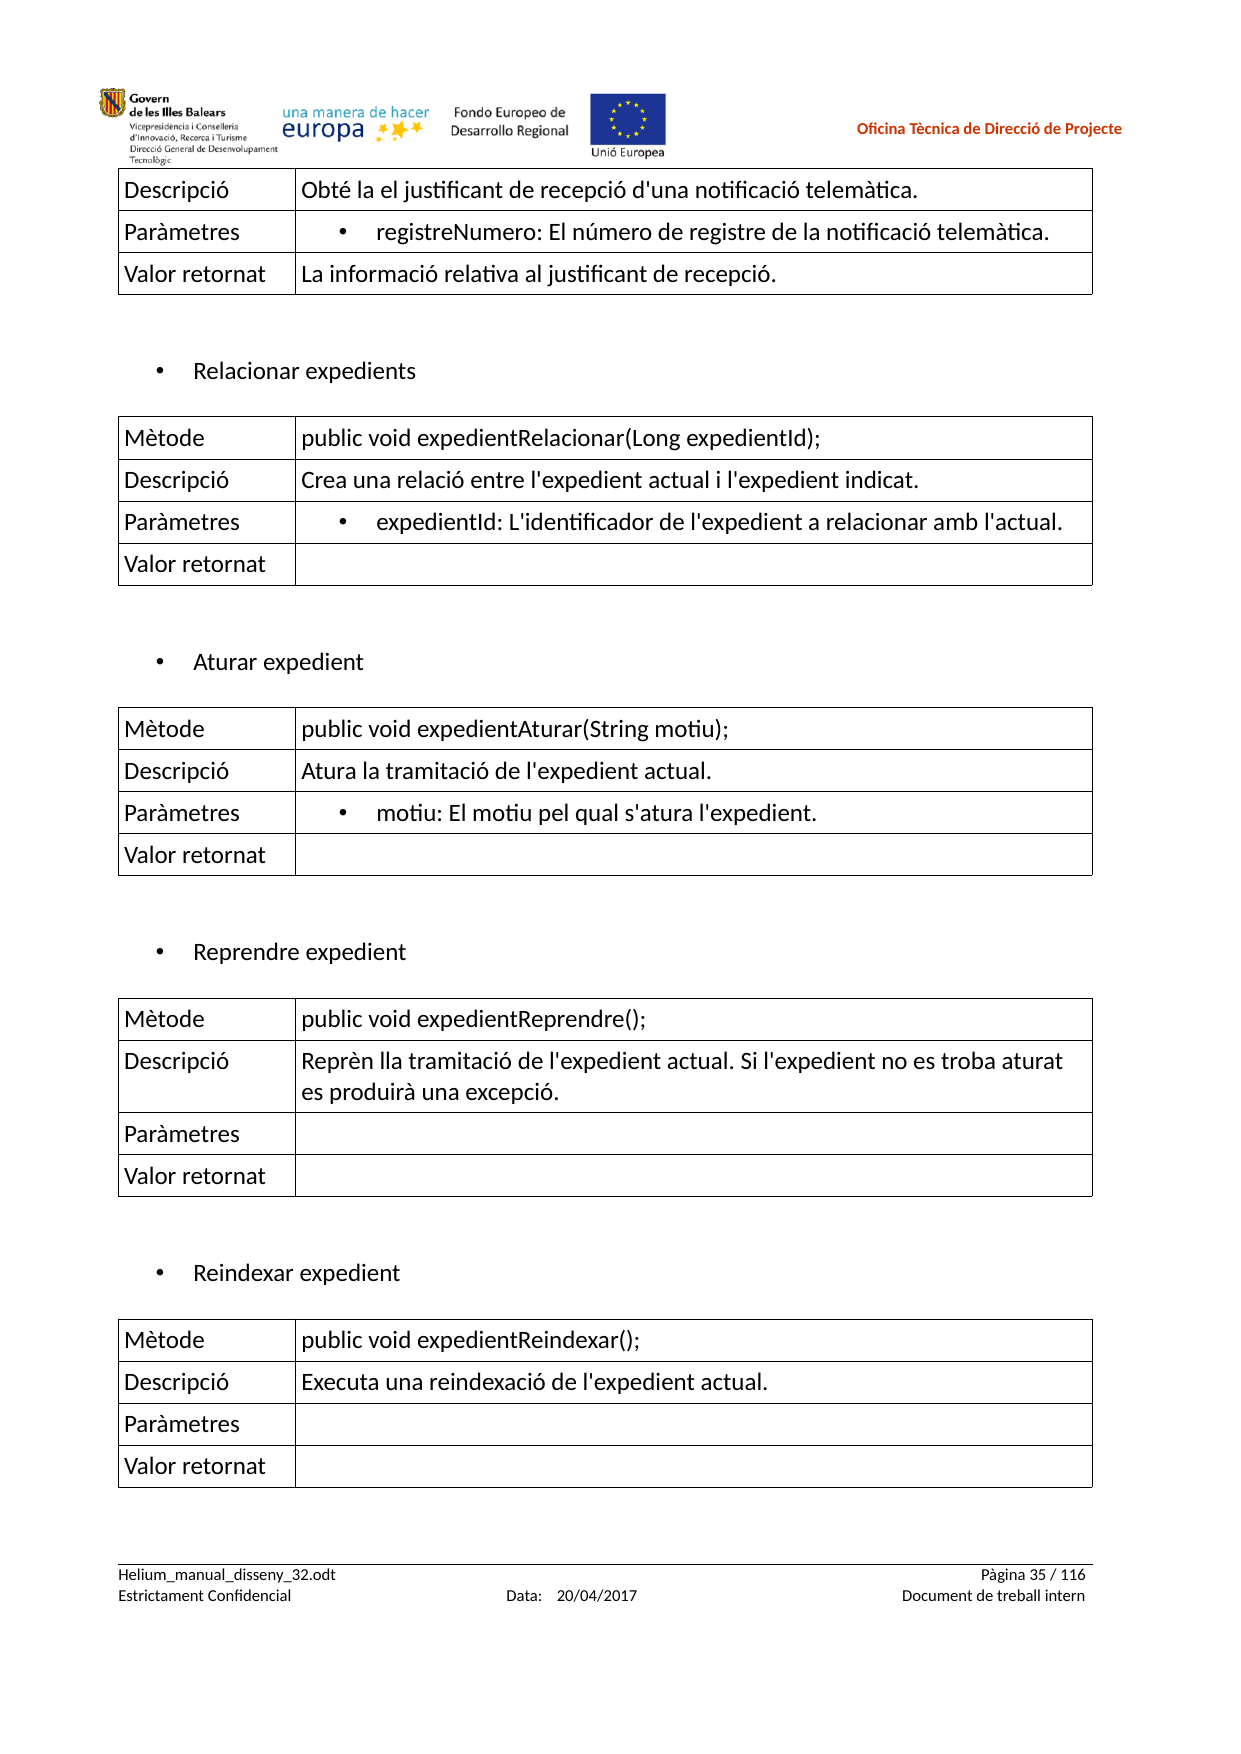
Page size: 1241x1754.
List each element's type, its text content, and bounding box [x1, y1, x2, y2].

table_cell [296, 1113, 1092, 1154]
table_cell Descripció [119, 460, 295, 501]
list Reprendre expedient [156, 936, 1122, 967]
table_cell Paràmetres [119, 1404, 295, 1445]
table_cell Valor retornat [119, 253, 295, 294]
table_cell Reprèn lla tramitació de l'expedient actual. Si l'expedient no es troba aturat es produirà una excepció. [296, 1041, 1092, 1112]
table_cell [296, 544, 1092, 585]
table_header public void expedientRelacionar(Long expedientId); [296, 417, 1092, 458]
table_cell [296, 1446, 1092, 1487]
table_cell La informació relativa al justificant de recepció. [296, 253, 1092, 294]
table_header Mètode [119, 999, 295, 1039]
list Reindexar expedient [156, 1257, 1122, 1288]
table_header public void expedientReindexar(); [296, 1320, 1092, 1361]
table_cell Paràmetres [119, 1113, 295, 1154]
table_cell Descripció [119, 750, 295, 791]
table_header Mètode [119, 417, 295, 458]
table_cell [296, 1155, 1092, 1196]
picture [99, 87, 668, 166]
table_cell Descripció [119, 1362, 295, 1403]
table_cell Descripció [119, 1041, 295, 1112]
table_cell Executa una reindexació de l'expedient actual. [296, 1362, 1092, 1403]
table_cell Descripció [119, 169, 295, 210]
table_cell Paràmetres [119, 792, 295, 833]
table_cell motiu: El motiu pel qual s'atura l'expedient. [296, 792, 1092, 833]
table_cell Atura la tramitació de l'expedient actual. [296, 750, 1092, 791]
table_header public void expedientReprendre(); [296, 999, 1092, 1039]
table_cell Valor retornat [119, 544, 295, 585]
table_header Mètode [119, 1320, 295, 1361]
table_cell [296, 1404, 1092, 1445]
table_cell Crea una relació entre l'expedient actual i l'expedient indicat. [296, 460, 1092, 501]
table_cell Valor retornat [119, 834, 295, 875]
table_header public void expedientAturar(String motiu); [296, 708, 1092, 749]
table_cell expedientId: L'identificador de l'expedient a relacionar amb l'actual. [296, 502, 1092, 543]
table_header Mètode [119, 708, 295, 749]
table_cell [296, 834, 1092, 875]
table_cell Paràmetres [119, 502, 295, 543]
list Aturar expedient [156, 646, 1122, 676]
table_cell Valor retornat [119, 1155, 295, 1196]
table_cell Obté la el justificant de recepció d'una notificació telemàtica. [296, 169, 1092, 210]
table_cell Paràmetres [119, 211, 295, 252]
table_cell Valor retornat [119, 1446, 295, 1487]
list Relacionar expedients [156, 355, 1122, 386]
table_cell registreNumero: El número de registre de la notificació telemàtica. [296, 211, 1092, 252]
